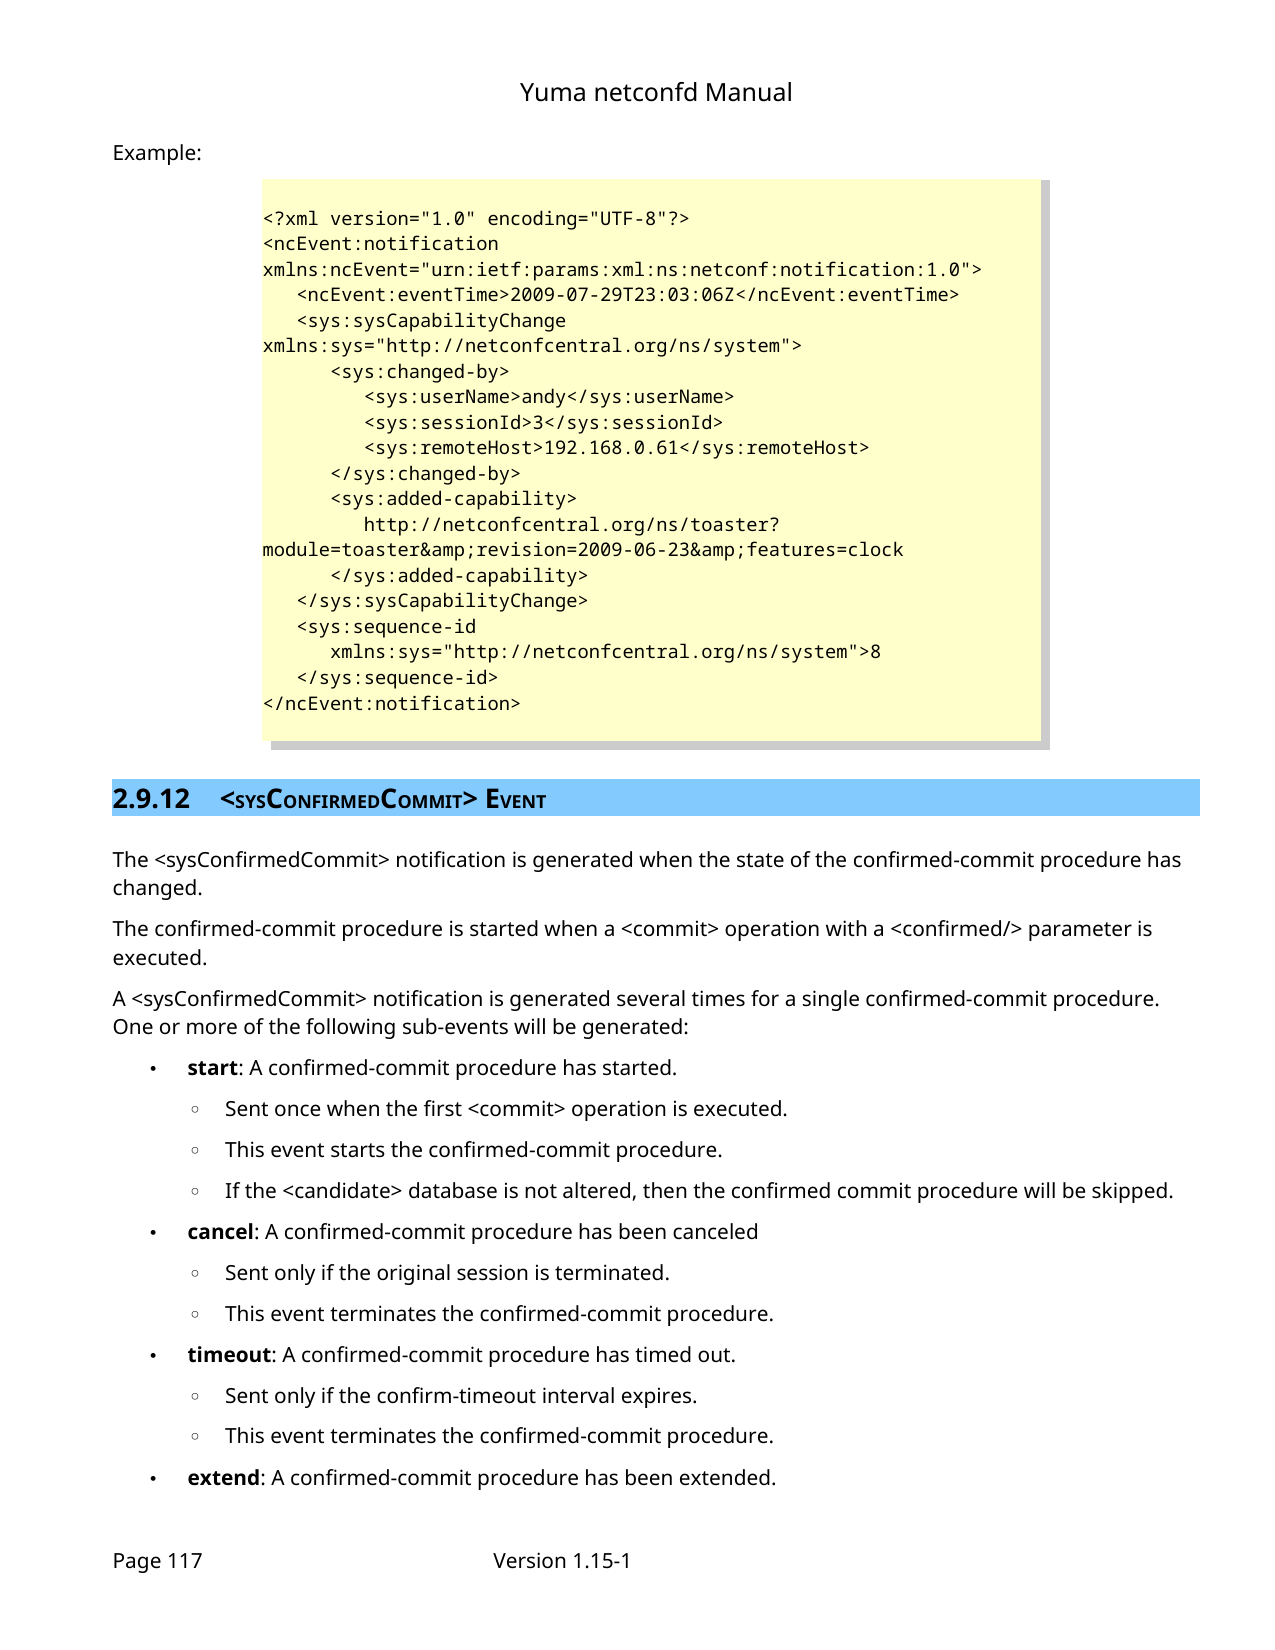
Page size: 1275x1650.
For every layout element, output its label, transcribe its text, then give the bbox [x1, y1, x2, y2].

text </sys:sysCapabilityChange> [262, 588, 1041, 613]
text The <sysConfirmedCommit> notification is generated when the state of the confirmed-commit procedure has changed. [112, 845, 1200, 902]
text <sys:remoteHost>192.168.0.61</sys:remoteHost> [262, 435, 1041, 460]
text <ncEvent:eventTime>2009-07-29T23:03:06Z</ncEvent:eventTime> [262, 282, 1041, 307]
text The confirmed-commit procedure is started when a <commit> operation with a <confirmed/> parameter is executed. [112, 914, 1200, 971]
text <sys:sessionId>3</sys:sessionId> [262, 409, 1041, 435]
list This event terminates the confirmed-commit procedure. [187, 1299, 1200, 1327]
text <sys:sysCapabilityChange xmlns:sys="http://netconfcentral.org/ns/system"> [262, 307, 1041, 358]
text <sys:userName>andy</sys:userName> [262, 384, 1041, 409]
text <sys:added-capability> [262, 486, 1041, 511]
list Sent only if the confirm-timeout interval expires. [187, 1381, 1200, 1409]
text <sys:changed-by> [262, 358, 1041, 384]
text </ncEvent:notification> [262, 690, 1041, 715]
list Sent once when the first <commit> operation is executed. [187, 1094, 1200, 1123]
list cancel: A confirmed-commit procedure has been canceled [150, 1217, 1200, 1245]
text http://netconfcentral.org/ns/toaster?module=toaster&amp;revision=2009-06-23&amp;features=clock [262, 511, 1041, 562]
list If the <candidate> database is not altered, then the confirmed commit procedure will be skipped. [187, 1176, 1200, 1204]
text </sys:changed-by> [262, 460, 1041, 486]
text xmlns:sys="http://netconfcentral.org/ns/system">8 [262, 639, 1041, 664]
text </sys:sequence-id> [262, 664, 1041, 690]
list extend: A confirmed-commit procedure has been extended. [150, 1463, 1200, 1491]
text Example: [112, 138, 1200, 167]
text </sys:added-capability> [262, 562, 1041, 588]
text <?xml version="1.0" encoding="UTF-8"?> [262, 205, 1041, 231]
list start: A confirmed-commit procedure has started. [150, 1053, 1200, 1082]
list This event terminates the confirmed-commit procedure. [187, 1422, 1200, 1450]
list This event starts the confirmed-commit procedure. [187, 1135, 1200, 1163]
list Sent only if the original session is terminated. [187, 1258, 1200, 1286]
subtitle <sysConfirmedCommit> Event [112, 779, 1200, 816]
text <sys:sequence-id [262, 613, 1041, 639]
text <ncEvent:notification xmlns:ncEvent="urn:ietf:params:xml:ns:netconf:notification:1.0"> [262, 231, 1041, 282]
list timeout: A confirmed-commit procedure has timed out. [150, 1340, 1200, 1368]
text A <sysConfirmedCommit> notification is generated several times for a single confirmed-commit procedure. One or more of the following sub-events will be generated: [112, 984, 1200, 1041]
